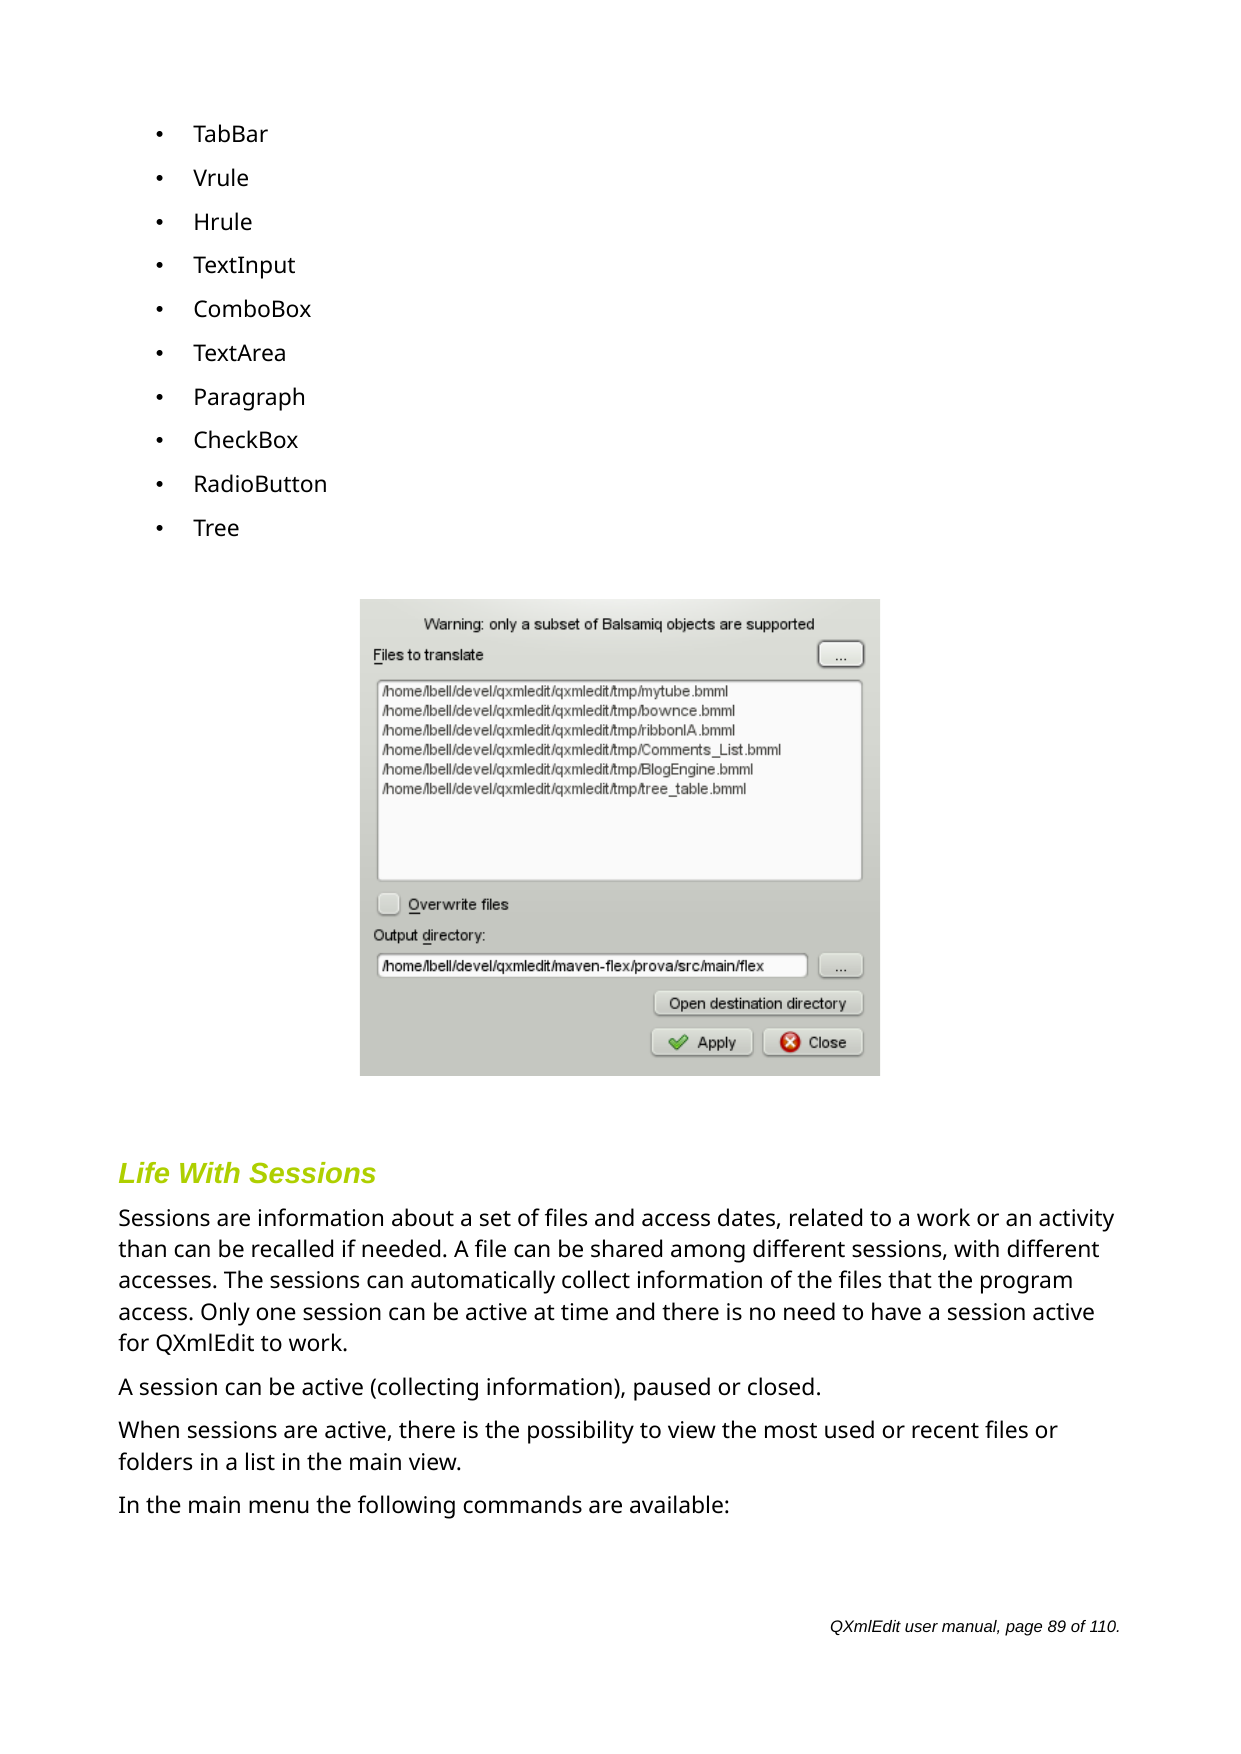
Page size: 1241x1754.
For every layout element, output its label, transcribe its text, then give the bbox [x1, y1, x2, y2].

list TextArea [156, 337, 1122, 368]
picture [359, 599, 881, 1076]
subtitle Life With Sessions [118, 1156, 1122, 1189]
list Paragraph [156, 381, 1122, 412]
list ComboBox [156, 293, 1122, 324]
list Tree [156, 512, 1122, 543]
list RadioButton [156, 468, 1122, 499]
text In the main menu the following commands are available: [118, 1489, 1122, 1520]
list TextInput [156, 249, 1122, 281]
list Hrule [156, 206, 1122, 237]
text When sessions are active, there is the possibility to view the most used or recent files or folders in a list in the main view. [118, 1414, 1122, 1477]
text Sessions are information about a set of files and access dates, related to a work or an activity than can be recalled if needed. A file can be shared among different sessions, with different accesses. The sessions can automatically collect information of the files that the program access. Only one session can be active at time and there is no need to have a session active for QXmlEdit to work. [118, 1202, 1122, 1358]
list TabBar [156, 118, 1122, 149]
list CheckBox [156, 424, 1122, 456]
list Vrule [156, 162, 1122, 193]
text A session can be active (collecting information), paused or closed. [118, 1370, 1122, 1402]
